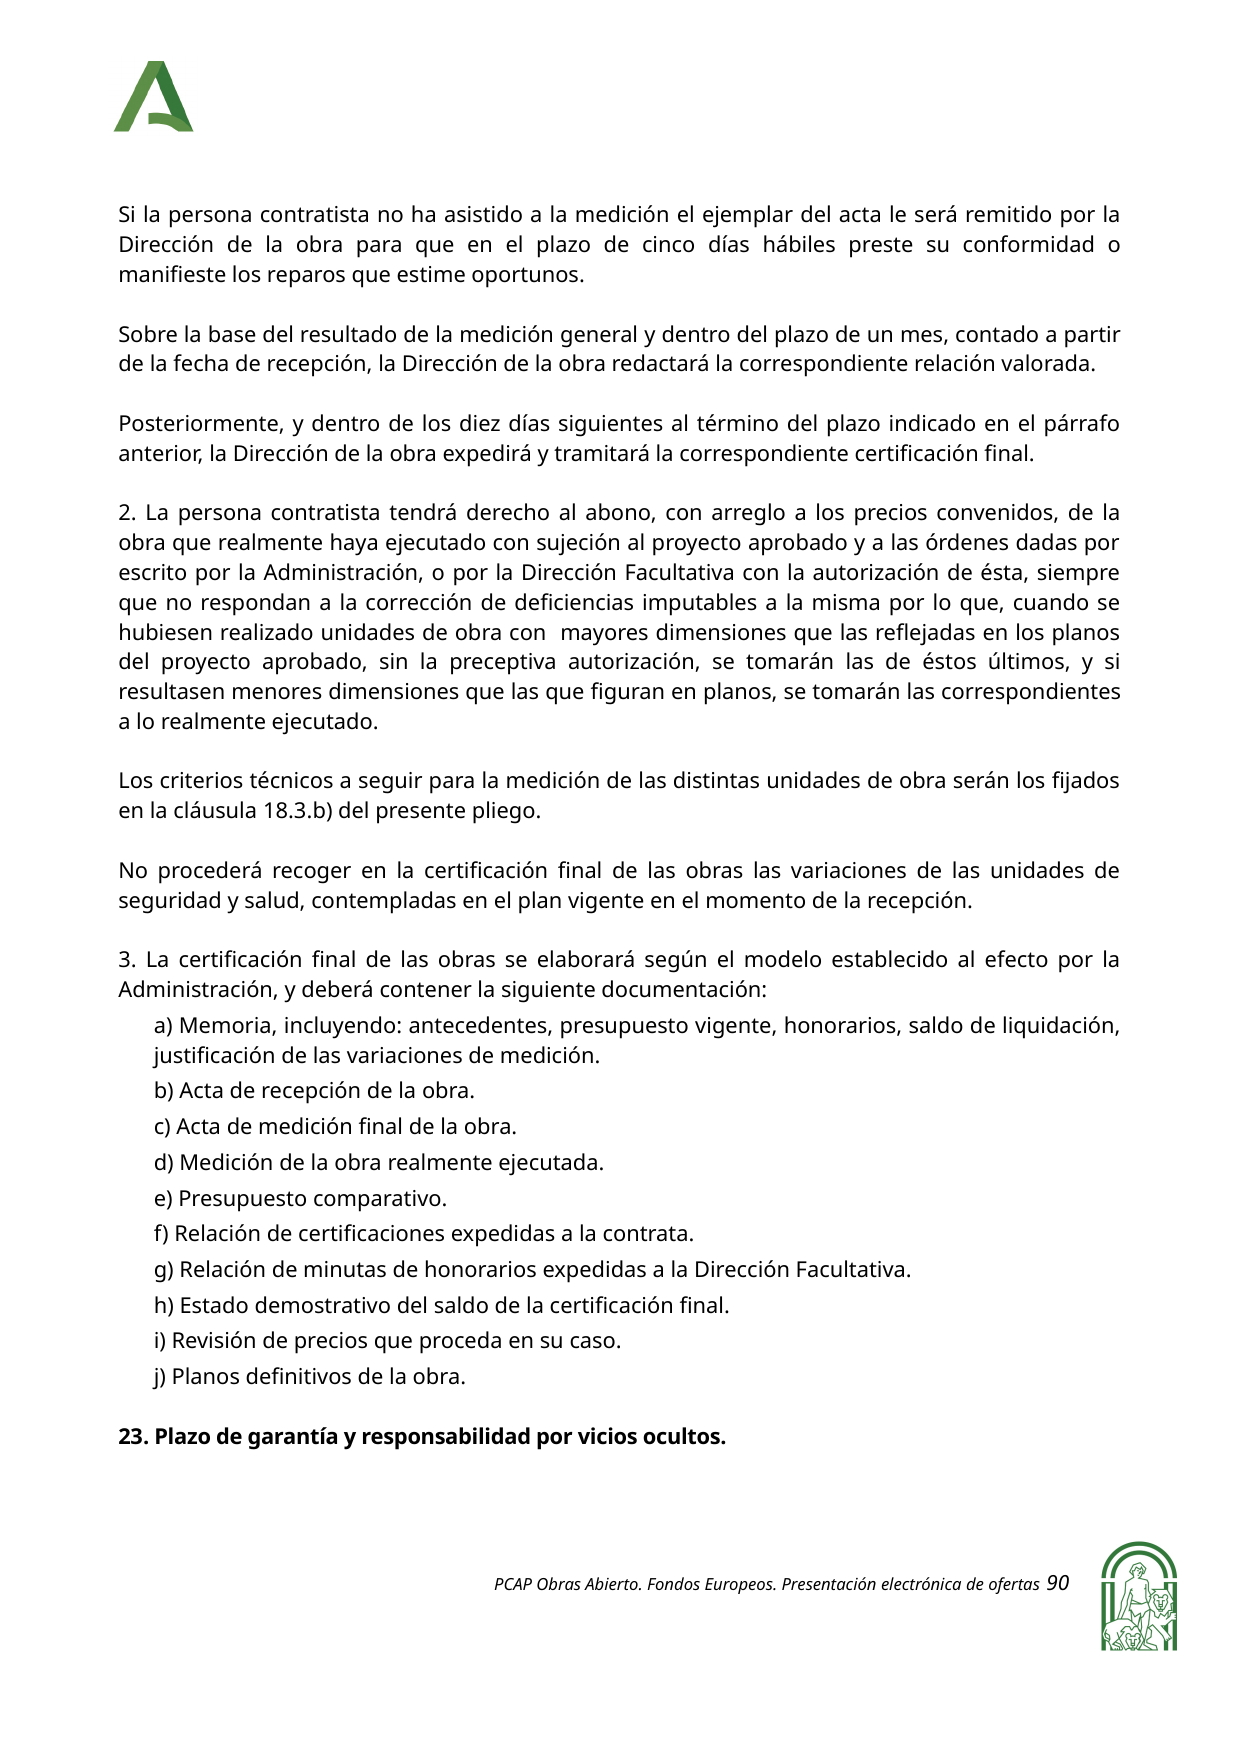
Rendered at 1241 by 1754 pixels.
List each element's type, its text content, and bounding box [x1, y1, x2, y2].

text Si la persona contratista no ha asistido a la medición el ejemplar del acta le será remitido por la Dirección de la obra para que en el plazo de cinco días hábiles preste su conformidad o manifieste los reparos que estime oportunos. [118, 199, 1122, 289]
text 2. La persona contratista tendrá derecho al abono, con arreglo a los precios convenidos, de la obra que realmente haya ejecutado con sujeción al proyecto aprobado y a las órdenes dadas por escrito por la Administración, o por la Dirección Facultativa con la autorización de ésta, siempre que no respondan a la corrección de deficiencias imputables a la misma por lo que, cuando se hubiesen realizado unidades de obra con mayores dimensiones que las reflejadas en los planos del proyecto aprobado, sin la preceptiva autorización, se tomarán las de éstos últimos, y si resultasen menores dimensiones que las que figuran en planos, se tomarán las correspondientes a lo realmente ejecutado. [118, 497, 1122, 736]
text a) Memoria, incluyendo: antecedentes, presupuesto vigente, honorarios, saldo de liquidación, justificación de las variaciones de medición. [153, 1010, 1122, 1069]
text g) Relación de minutas de honorarios expedidas a la Dirección Facultativa. [153, 1254, 1122, 1284]
text i) Revisión de precios que proceda en su caso. [153, 1325, 1122, 1355]
text c) Acta de medición final de la obra. [153, 1111, 1122, 1141]
text e) Presupuesto comparativo. [153, 1182, 1122, 1212]
text h) Estado demostrativo del saldo de la certificación final. [153, 1290, 1122, 1319]
text j) Planos definitivos de la obra. [153, 1361, 1122, 1391]
text b) Acta de recepción de la obra. [153, 1075, 1122, 1105]
text 3. La certificación final de las obras se elaborará según el modelo establecido al efecto por la Administración, y deberá contener la siguiente documentación: [118, 944, 1122, 1004]
text f) Relación de certificaciones expedidas a la contrata. [153, 1218, 1122, 1248]
subtitle 23. Plazo de garantía y responsabilidad por vicios ocultos. [118, 1421, 1122, 1451]
picture [1100, 1540, 1178, 1652]
text No procederá recoger en la certificación final de las obras las variaciones de las unidades de seguridad y salud, contempladas en el plan vigente en el momento de la recepción. [118, 855, 1122, 914]
text Sobre la base del resultado de la medición general y dentro del plazo de un mes, contado a partir de la fecha de recepción, la Dirección de la obra redactará la correspondiente relación valorada. [118, 319, 1122, 378]
text Posteriormente, y dentro de los diez días siguientes al término del plazo indicado en el párrafo anterior, la Dirección de la obra expedirá y tramitará la correspondiente certificación final. [118, 408, 1122, 468]
text d) Medición de la obra realmente ejecutada. [153, 1147, 1122, 1177]
picture [109, 56, 198, 136]
text Los criterios técnicos a seguir para la medición de las distintas unidades de obra serán los fijados en la cláusula 18.3.b) del presente pliego. [118, 766, 1122, 825]
